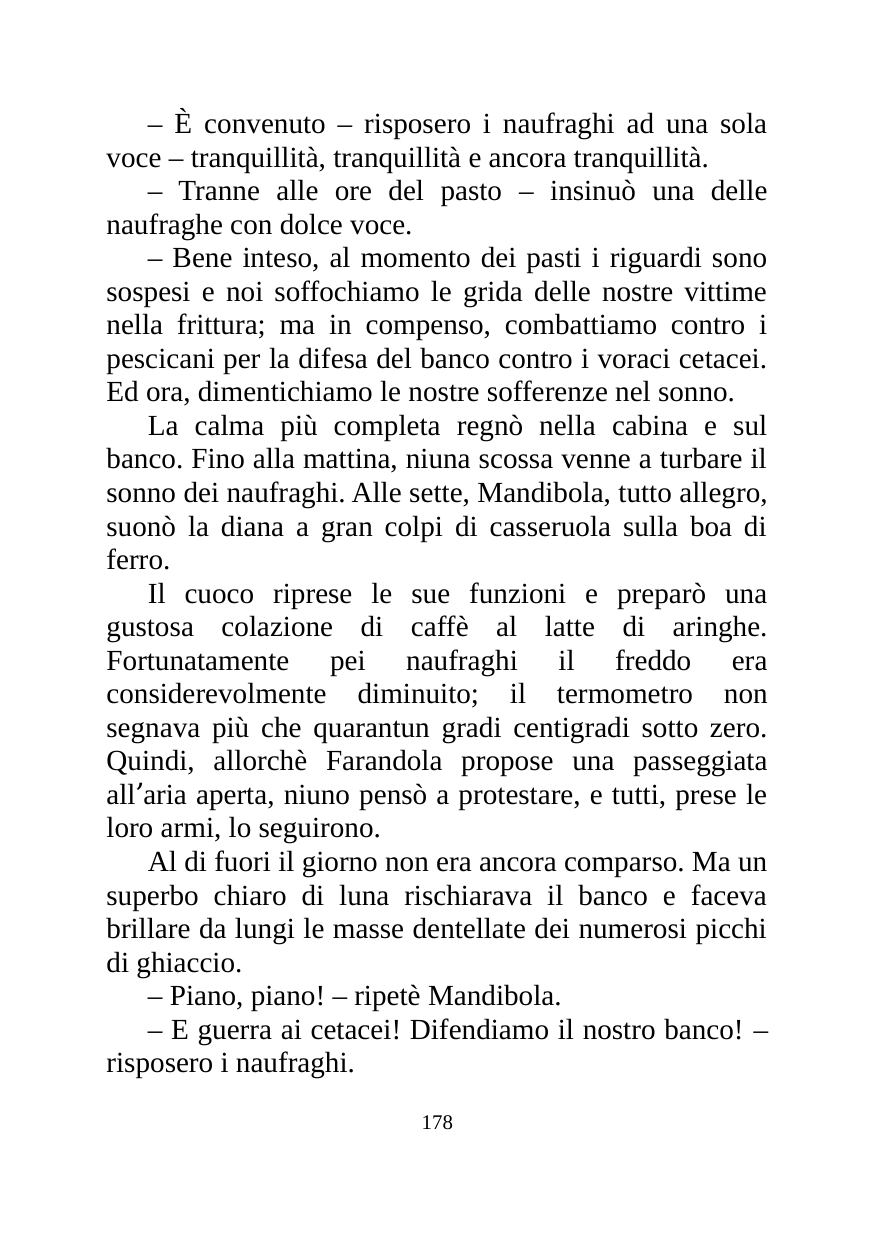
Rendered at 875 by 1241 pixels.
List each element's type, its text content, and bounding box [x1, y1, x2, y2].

text Al di fuori il giorno non era ancora comparso. Ma un superbo chiaro di luna rischiarava il banco e faceva brillare da lungi le masse dentellate dei numerosi picchi di ghiaccio. [106, 844, 768, 978]
text ‒ Bene inteso, al momento dei pasti i riguardi sono sospesi e noi soffochiamo le grida delle nostre vittime nella frittura; ma in compenso, combattiamo contro i pescicani per la difesa del banco contro i voraci cetacei. Ed ora, dimentichiamo le nostre sofferenze nel sonno. [106, 240, 768, 408]
text ‒ E guerra ai cetacei! Difendiamo il nostro banco! ‒ risposero i naufraghi. [106, 1012, 768, 1079]
text ‒ È convenuto ‒ risposero i naufraghi ad una sola voce ‒ tranquillità, tranquillità e ancora tranquillità. [106, 106, 768, 173]
text Il cuoco riprese le sue funzioni e preparò una gustosa colazione di caffè al latte di aringhe. Fortunatamente pei naufraghi il freddo era considerevolmente diminuito; il termometro non segnava più che quarantun gradi centigradi sotto zero. Quindi, allorchè Farandola propose una passeggiata all՚aria aperta, niuno pensò a protestare, e tutti, prese le loro armi, lo seguirono. [106, 576, 768, 844]
text ‒ Tranne alle ore del pasto ‒ insinuò una delle naufraghe con dolce voce. [106, 173, 768, 240]
text ‒ Piano, piano! ‒ ripetè Mandibola. [106, 978, 768, 1012]
text La calma più completa regnò nella cabina e sul banco. Fino alla mattina, niuna scossa venne a turbare il sonno dei naufraghi. Alle sette, Mandibola, tutto allegro, suonò la diana a gran colpi di casseruola sulla boa di ferro. [106, 408, 768, 576]
